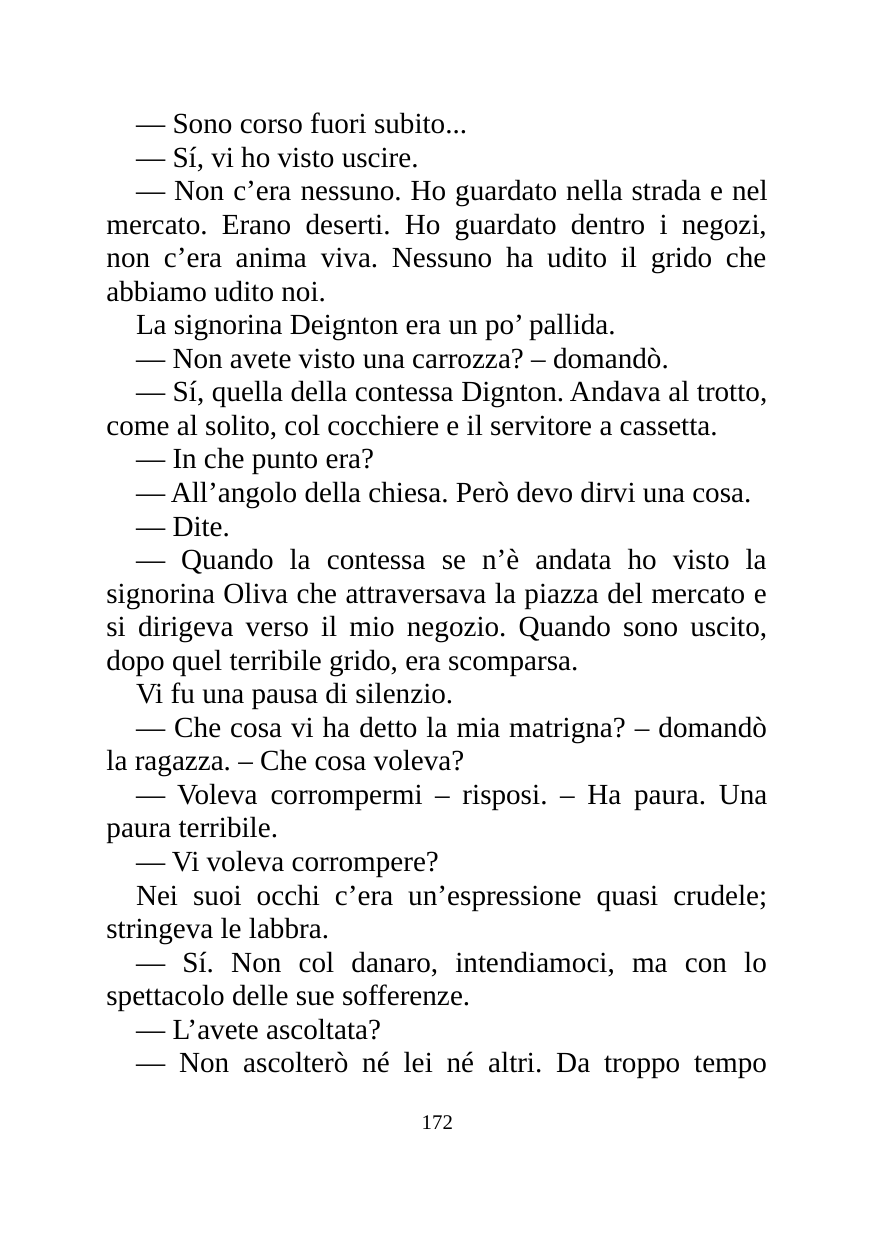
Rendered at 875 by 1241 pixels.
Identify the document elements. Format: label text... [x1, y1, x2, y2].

text — Voleva corrompermi – risposi. – Ha paura. Una paura terribile. [106, 777, 768, 844]
text — Non avete visto una carrozza? – domandò. [106, 341, 768, 374]
text — Vi voleva corrompere? [106, 844, 768, 878]
text — Dite. [106, 509, 768, 542]
text La signorina Deignton era un po’ pallida. [106, 307, 768, 341]
text — Quando la contessa se n’è andata ho visto la signorina Oliva che attraversava la piazza del mercato e si dirigeva verso il mio negozio. Quando sono uscito, dopo quel terribile grido, era scomparsa. [106, 542, 768, 676]
text — Sono corso fuori subito... [106, 106, 768, 140]
text — In che punto era? [106, 442, 768, 475]
text — Non c’era nessuno. Ho guardato nella strada e nel mercato. Erano deserti. Ho guardato dentro i negozi, non c’era anima viva. Nessuno ha udito il grido che abbiamo udito noi. [106, 173, 768, 307]
text — All’angolo della chiesa. Però devo dirvi una cosa. [106, 475, 768, 509]
text — Sí, quella della contessa Dignton. Andava al trotto, come al solito, col cocchiere e il servitore a cassetta. [106, 374, 768, 442]
text Nei suoi occhi c’era un’espressione quasi crudele; stringeva le labbra. [106, 878, 768, 945]
text — Sí, vi ho visto uscire. [106, 140, 768, 173]
text Vi fu una pausa di silenzio. [106, 676, 768, 710]
text — Sí. Non col danaro, intendiamoci, ma con lo spettacolo delle sue sofferenze. [106, 945, 768, 1012]
text — L’avete ascoltata? [106, 1012, 768, 1045]
text — Che cosa vi ha detto la mia matrigna? – domandò la ragazza. – Che cosa voleva? [106, 710, 768, 777]
text — Non ascolterò né lei né altri. Da troppo tempo [106, 1045, 768, 1079]
